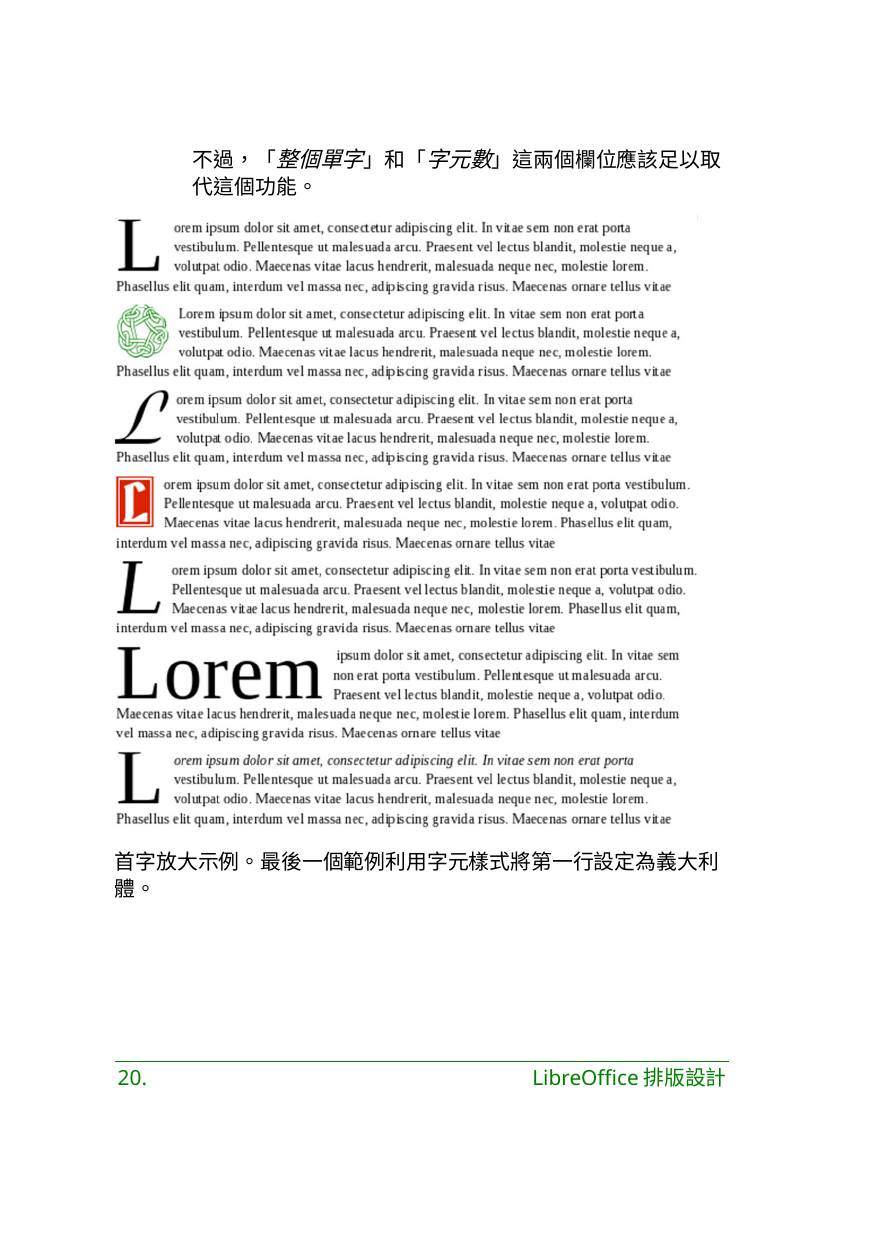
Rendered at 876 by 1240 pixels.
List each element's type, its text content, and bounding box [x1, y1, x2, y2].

table_header [115, 216, 729, 840]
picture [114, 215, 698, 838]
table_cell 首字放大示例。最後一個範例利用字元樣式將第一行設定為義大利體。 [115, 840, 729, 902]
text 不過，「整個單字」和「字元數」這兩個欄位應該足以取代這個功能。 [193, 146, 729, 200]
